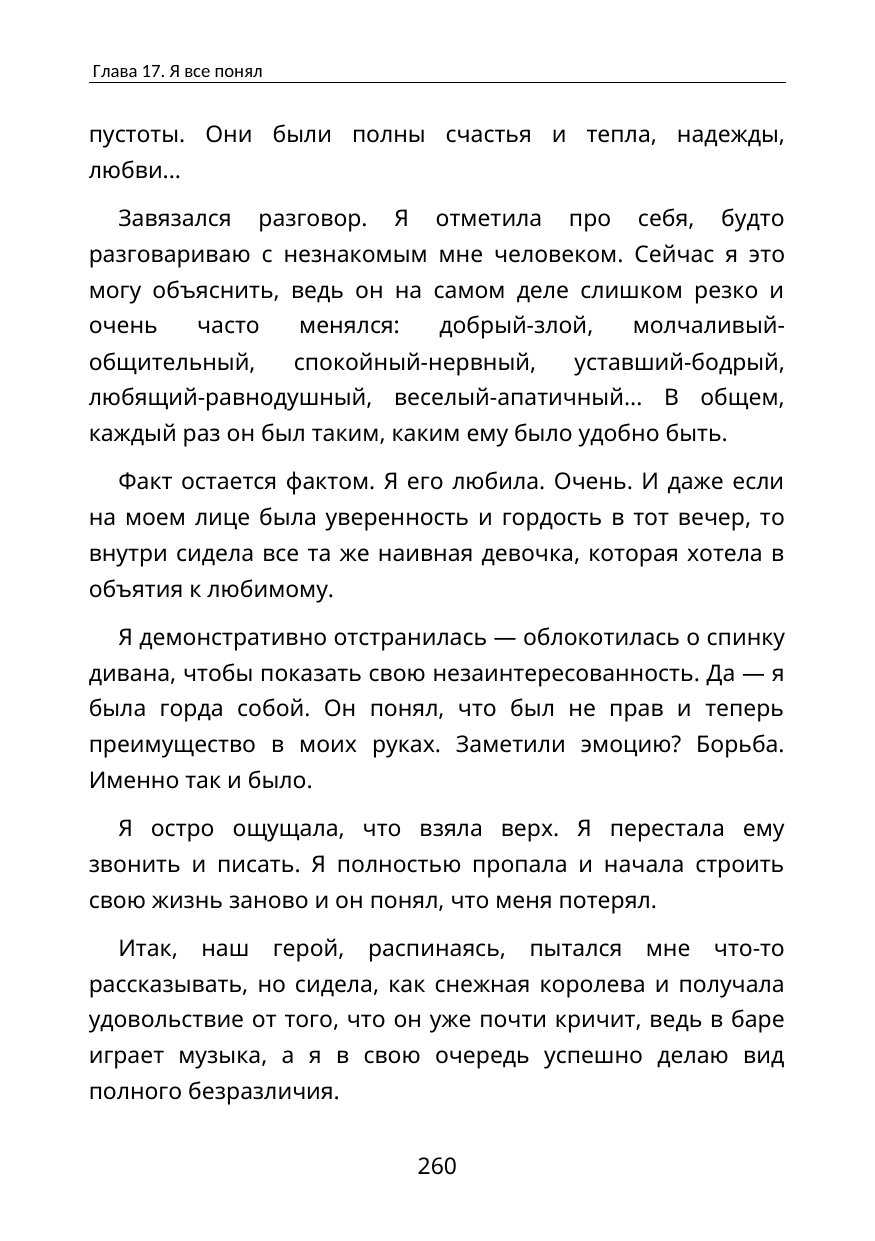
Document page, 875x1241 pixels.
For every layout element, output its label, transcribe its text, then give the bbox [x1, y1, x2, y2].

text Факт остается фактом. Я его любила. Очень. И даже если на моем лице была уверенность и гордость в тот вечер, то внутри сидела все та же наивная девочка, которая хотела в объятия к любимому. [88, 465, 786, 604]
text Я остро ощущала, что взяла верх. Я перестала ему звонить и писать. Я полностью пропала и начала строить свою жизнь заново и он понял, что меня потерял. [88, 812, 786, 915]
text Я демонстративно отстранилась — облокотилась о спинку дивана, чтобы показать свою незаинтересованность. Да — я была горда собой. Он понял, что был не прав и теперь преимущество в моих руках. Заметили эмоцию? Борьба. Именно так и было. [88, 621, 786, 796]
text Итак, наш герой, распинаясь, пытался мне что-то рассказывать, но сидела, как снежная королева и получала удовольствие от того, что он уже почти кричит, ведь в баре играет музыка, а я в свою очередь успешно делаю вид полного безразличия. [88, 932, 786, 1107]
text пустоты. Они были полны счастья и тепла, надежды, любви... [88, 118, 786, 185]
text Завязался разговор. Я отметила про себя, будто разговариваю с незнакомым мне человеком. Сейчас я это могу объяснить, ведь он на самом деле слишком резко и очень часто менялся: добрый-злой, молчаливый-общительный, спокойный-нервный, уставший-бодрый, любящий-равнодушный, веселый-апатичный... В общем, каждый раз он был таким, каким ему было удобно быть. [88, 202, 786, 448]
